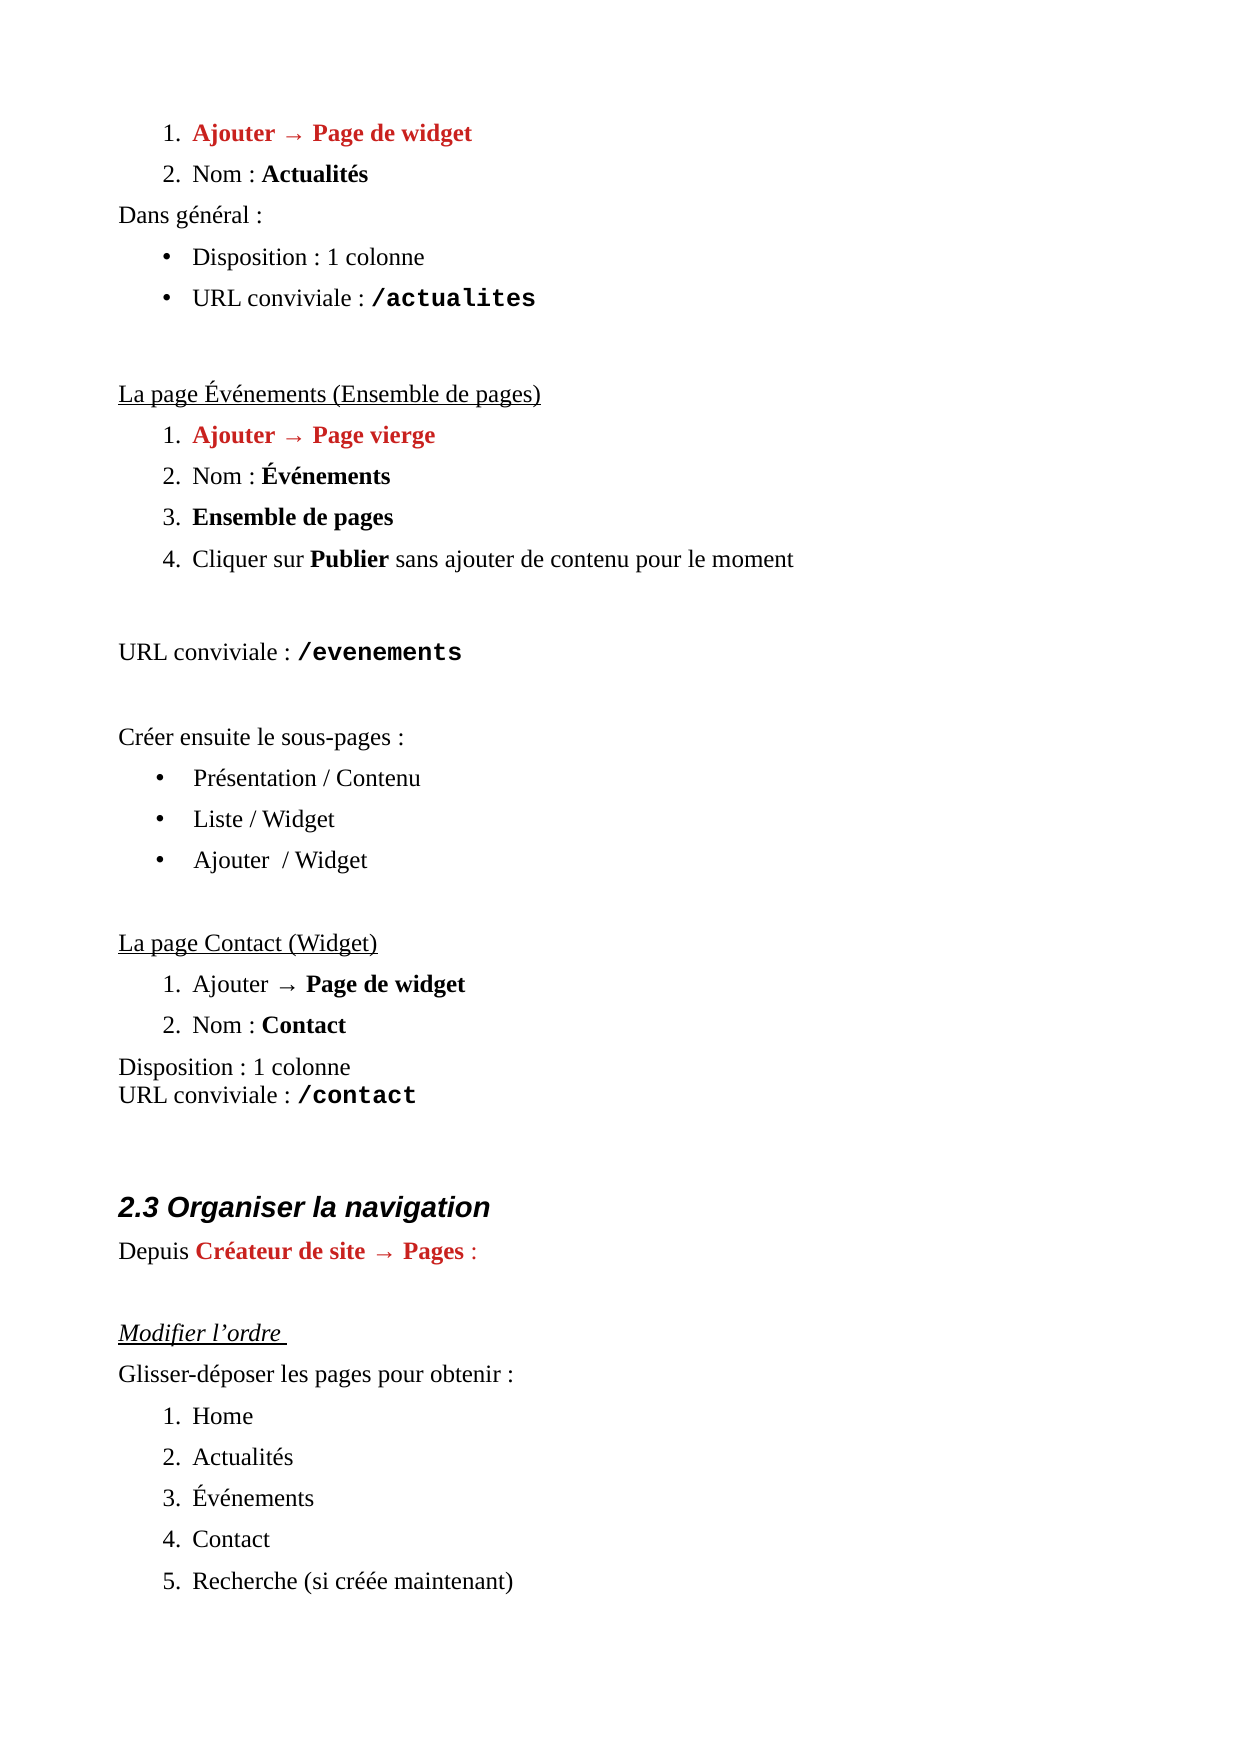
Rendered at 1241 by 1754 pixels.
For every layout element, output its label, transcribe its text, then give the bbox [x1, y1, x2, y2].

list Actualités [162, 1442, 1122, 1471]
list Contact [162, 1524, 1122, 1553]
list Ensemble de pages [162, 502, 1122, 531]
list Home [162, 1401, 1122, 1429]
subtitle 2.3 Organiser la navigation [118, 1190, 1122, 1223]
list Nom : Contact [162, 1011, 1122, 1039]
text Dans général : [118, 201, 1122, 229]
list Ajouter → Page vierge [162, 420, 1122, 449]
list Liste / Widget [156, 804, 1122, 833]
list Événements [162, 1483, 1122, 1512]
text URL conviviale : /evenements [118, 637, 1122, 668]
list URL conviviale : /actualites [162, 283, 1122, 314]
list Présentation / Contenu [156, 763, 1122, 792]
list Nom : Actualités [162, 159, 1122, 188]
list Recherche (si créée maintenant) [162, 1566, 1122, 1594]
list Disposition : 1 colonne [162, 242, 1122, 271]
text Depuis Créateur de site → Pages : [118, 1236, 1122, 1264]
list Ajouter / Widget [156, 846, 1122, 874]
list Ajouter → Page de widget [162, 969, 1122, 998]
text Glisser-déposer les pages pour obtenir : [118, 1359, 1122, 1388]
text La page Contact (Widget) [118, 928, 1122, 957]
text La page Événements (Ensemble de pages) [118, 379, 1122, 407]
list Nom : Événements [162, 461, 1122, 490]
text Créer ensuite le sous-pages : [118, 722, 1122, 751]
text Modifier l’ordre [118, 1318, 1122, 1347]
list Cliquer sur Publier sans ajouter de contenu pour le moment [162, 544, 1122, 572]
text Disposition : 1 colonne URL conviviale : /contact [118, 1052, 1122, 1111]
list Ajouter → Page de widget [162, 118, 1122, 147]
